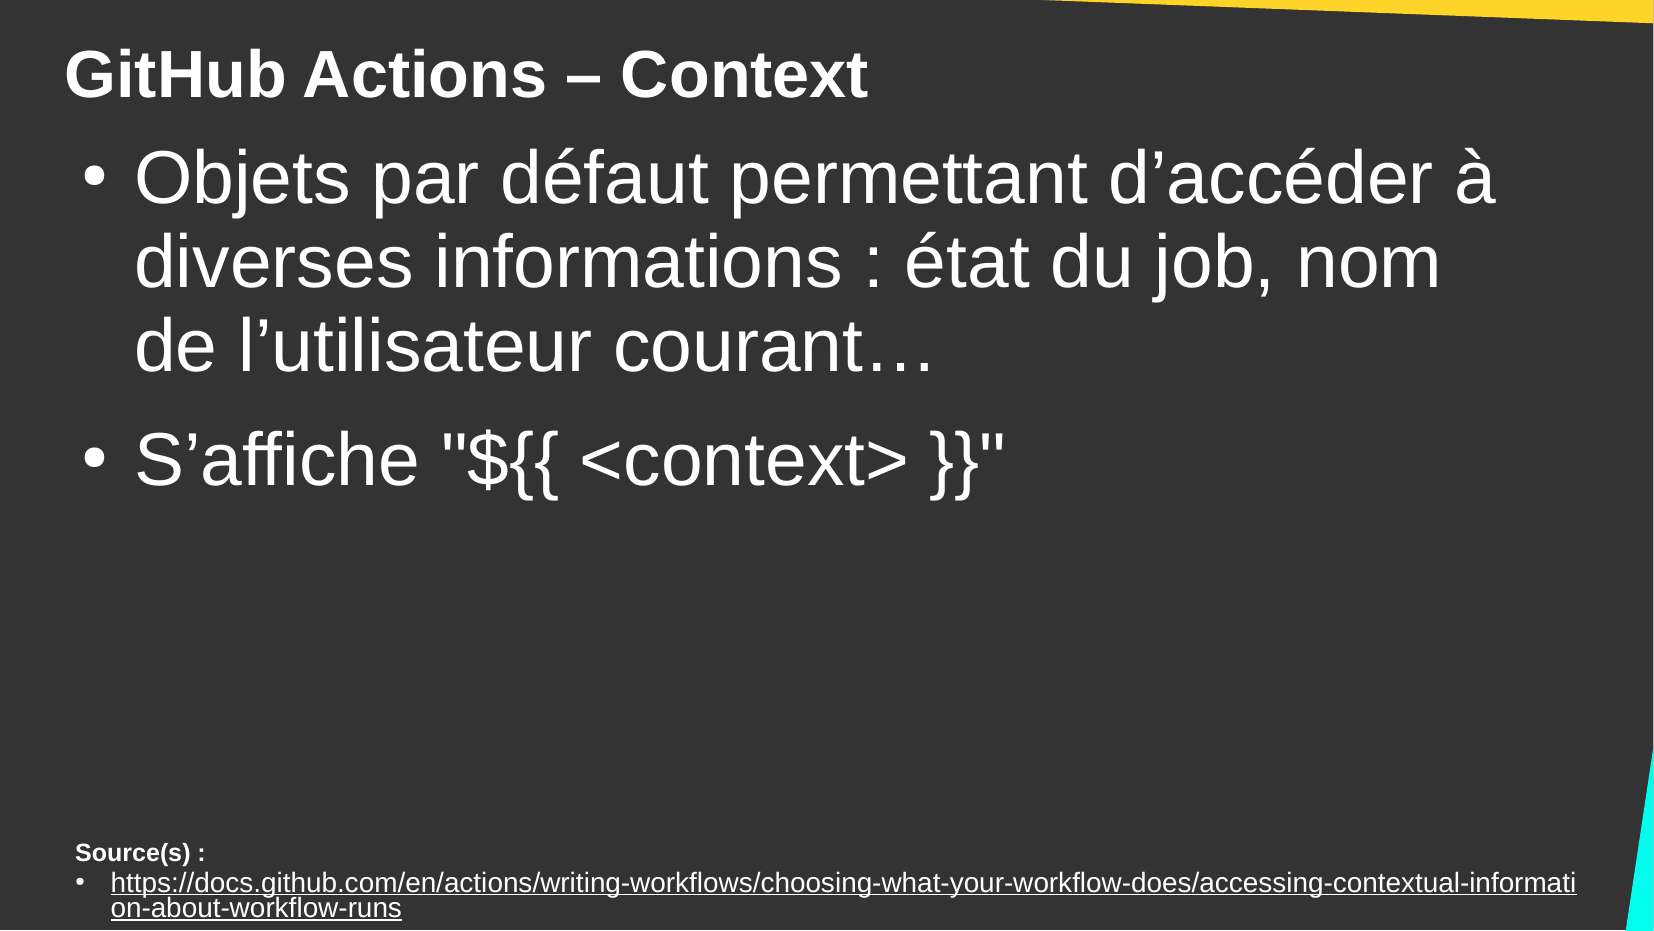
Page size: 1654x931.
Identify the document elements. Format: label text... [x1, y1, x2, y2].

list Objets par défaut permettant d’accéder à diverses informations : état du job, nom de l’utilisateur courant… S’affiche "${{ <context> }}" [63, 135, 1542, 544]
text_box Source(s) : https://docs.github.com/en/actions/writing-workflows/choosing-what-your-workflow-does/accessing-contextual-information-about-workflow-runs [60, 799, 1607, 906]
text_box [1042, 0, 1654, 24]
text_box [1625, 742, 1654, 931]
title GitHub Actions – Context [64, 37, 1471, 113]
